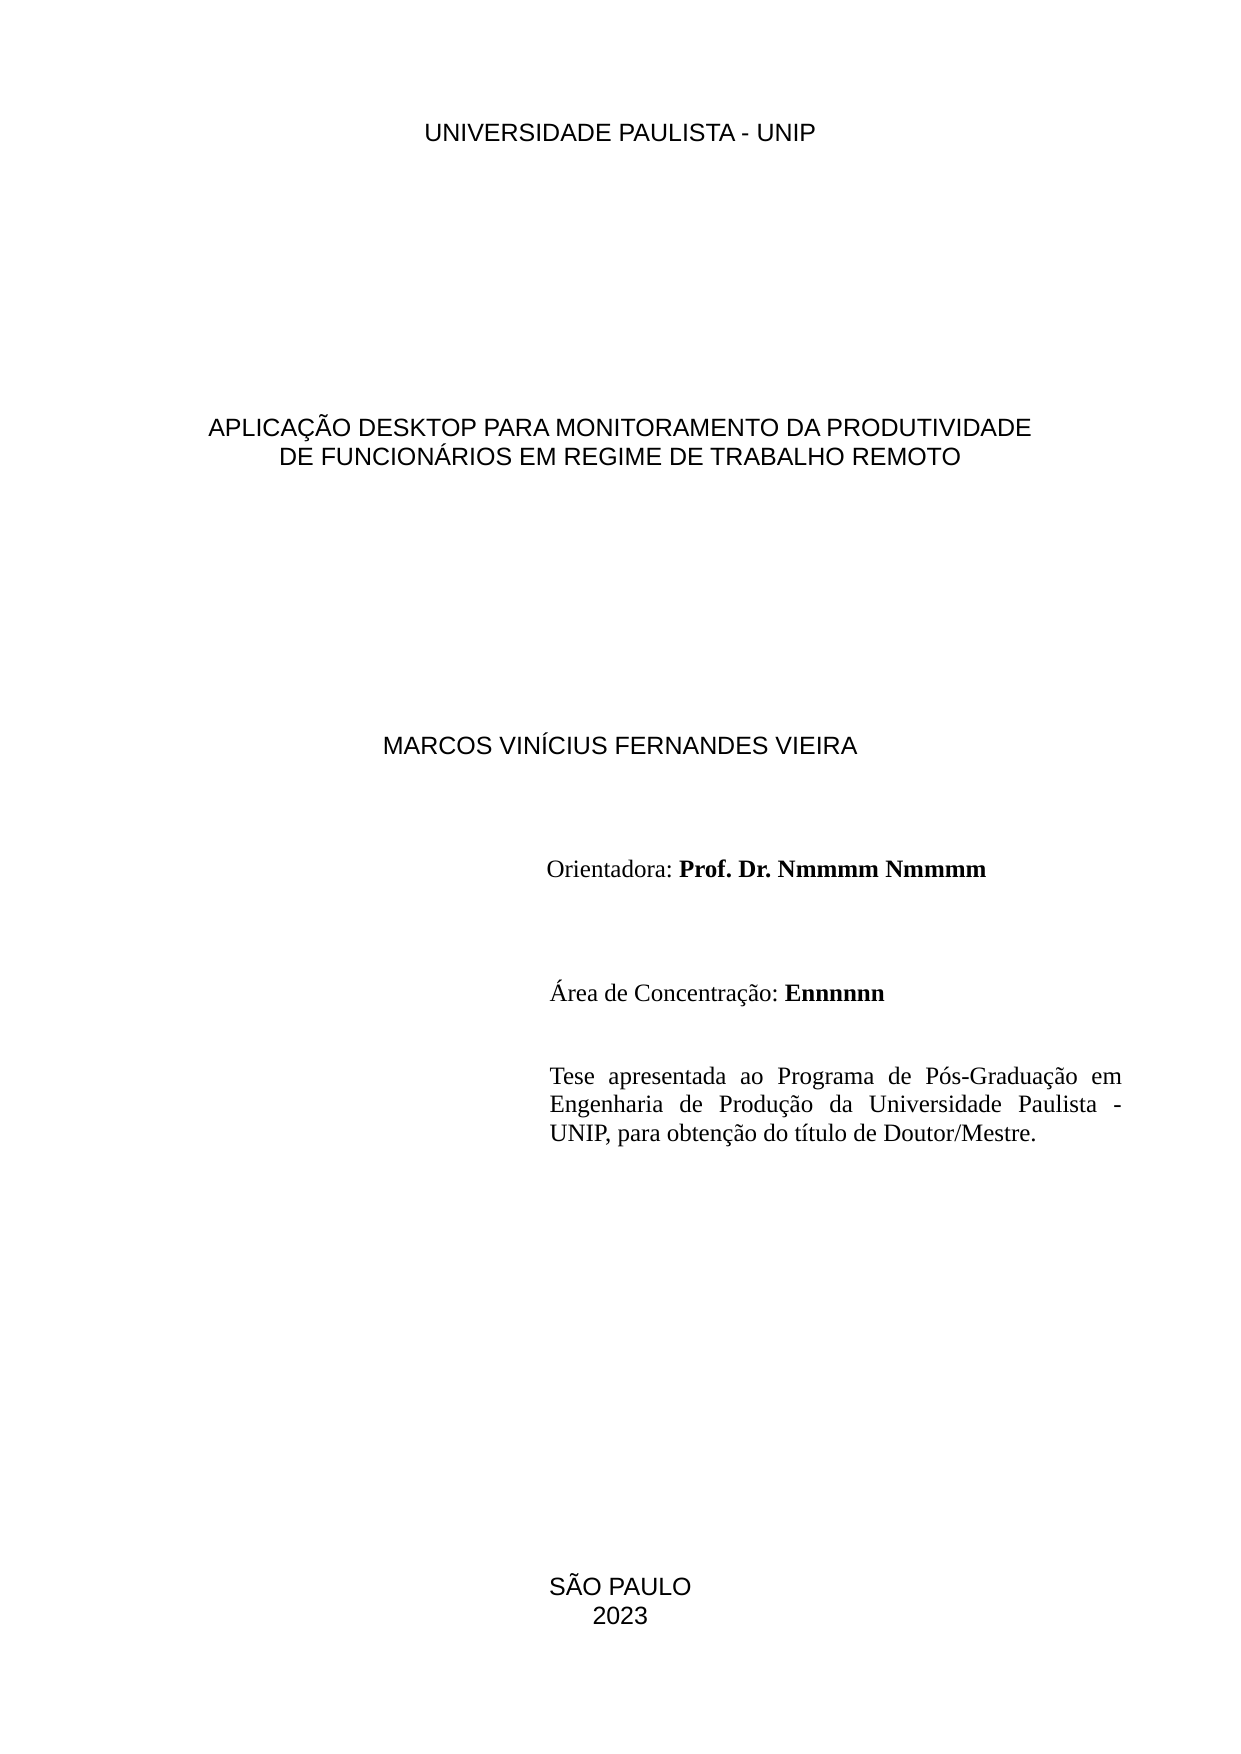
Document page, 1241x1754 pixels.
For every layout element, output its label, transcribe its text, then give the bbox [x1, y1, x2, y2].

text Área de Concentração: Ennnnnn [549, 978, 1122, 1007]
text APLICAÇÃO DESKTOP PARA MONITORAMENTO DA PRODUTIVIDADE DE FUNCIONÁRIOS EM REGIME DE TRABALHO REMOTO [207, 413, 1033, 471]
text 2023 [118, 1601, 1122, 1629]
text Tese apresentada ao Programa de Pós-Graduação em Engenharia de Produção da Universidade Paulista - UNIP, para obtenção do título de Doutor/Mestre. [549, 1061, 1122, 1147]
text SÃO PAULO [118, 1572, 1122, 1601]
text MARCOS VINÍCIUS FERNANDES VIEIRA [118, 731, 1122, 759]
text UNIVERSIDADE PAULISTA - UNIP [118, 118, 1122, 147]
text Orientadora: Prof. Dr. Nmmmm Nmmmm [546, 854, 1122, 883]
